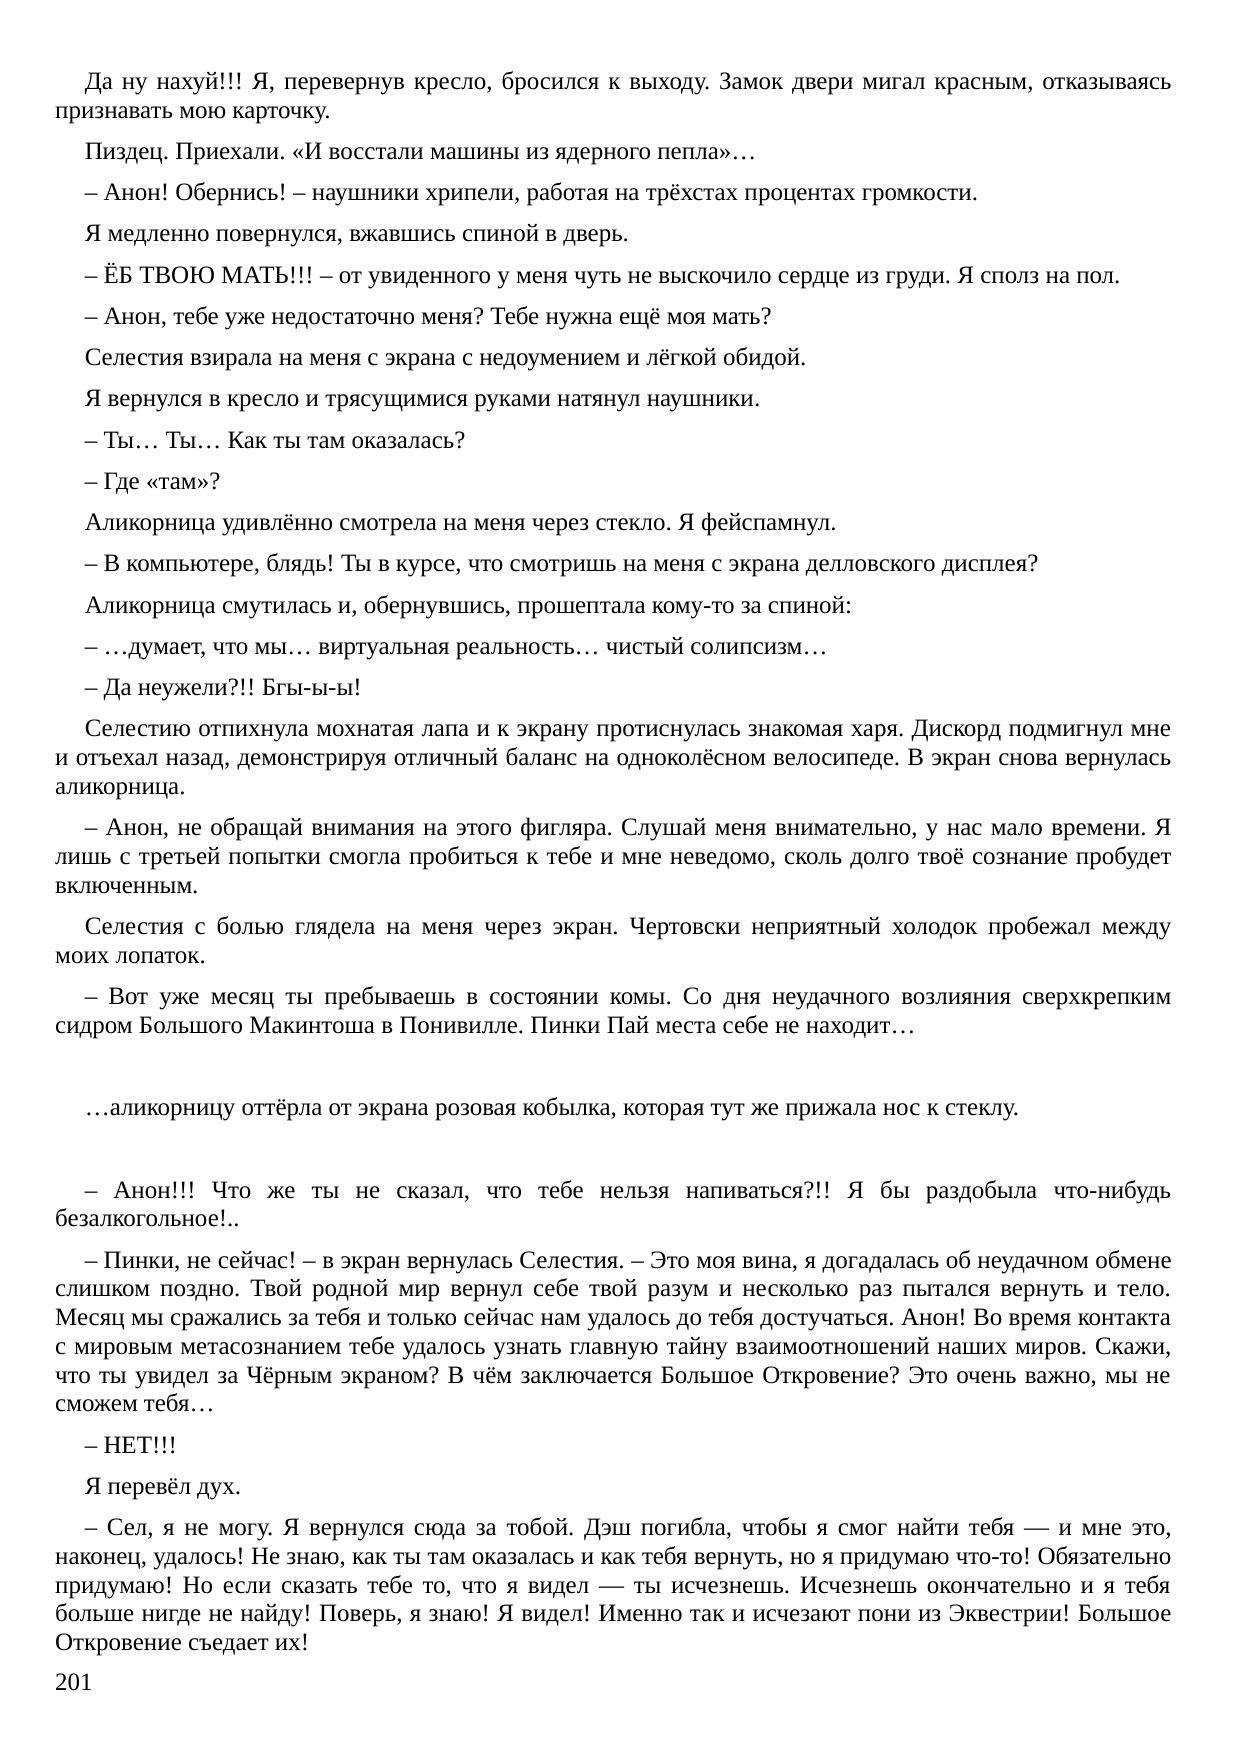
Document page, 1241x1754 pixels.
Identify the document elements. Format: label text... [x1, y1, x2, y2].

text Я перевёл дух. [55, 1471, 1173, 1500]
text – Анон! Обернись! – наушники хрипели, работая на трёхстах процентах громкости. [55, 177, 1173, 206]
text …аликорницу оттёрла от экрана розовая кобылка, которая тут же прижала нос к стеклу. [55, 1092, 1173, 1121]
text Да ну нахуй!!! Я, перевернув кресло, бросился к выходу. Замок двери мигал красным, отказываясь признавать мою карточку. [55, 66, 1173, 123]
text – Анон, не обращай внимания на этого фигляра. Слушай меня внимательно, у нас мало времени. Я лишь с третьей попытки смогла пробиться к тебе и мне неведомо, сколь долго твоё сознание пробудет включенным. [55, 812, 1173, 898]
text – Где «там»? [55, 466, 1173, 495]
text Аликорница удивлённо смотрела на меня через стекло. Я фейспамнул. [55, 507, 1173, 536]
text – ЁБ ТВОЮ МАТЬ!!! – от увиденного у меня чуть не выскочило сердце из груди. Я сполз на пол. [55, 260, 1173, 288]
text – НЕТ!!! [55, 1430, 1173, 1458]
text Селестию отпихнула мохнатая лапа и к экрану протиснулась знакомая харя. Дискорд подмигнул мне и отъехал назад, демонстрируя отличный баланс на одноколёсном велосипеде. В экран снова вернулась аликорница. [55, 713, 1173, 800]
text Селестия взирала на меня с экрана с недоумением и лёгкой обидой. [55, 342, 1173, 371]
text Селестия с болью глядела на меня через экран. Чертовски неприятный холодок пробежал между моих лопаток. [55, 911, 1173, 968]
text – Анон, тебе уже недостаточно меня? Тебе нужна ещё моя мать? [55, 301, 1173, 330]
text – Анон!!! Что же ты не сказал, что тебе нельзя напиваться?!! Я бы раздобыла что-нибудь безалкогольное!.. [55, 1175, 1173, 1232]
text – Сел, я не могу. Я вернулся сюда за тобой. Дэш погибла, чтобы я смог найти тебя — и мне это, наконец, удалось! Не знаю, как ты там оказалась и как тебя вернуть, но я придумаю что-то! Обязательно придумаю! Но если сказать тебе то, что я видел — ты исчезнешь. Исчезнешь окончательно и я тебя больше нигде не найду! Поверь, я знаю! Я видел! Именно так и исчезают пони из Эквестрии! Большое Откровение съедает их! [55, 1512, 1173, 1656]
text – Да неужели?!! Бгы-ы-ы! [55, 672, 1173, 701]
text – Пинки, не сейчас! – в экран вернулась Селестия. – Это моя вина, я догадалась об неудачном обмене слишком поздно. Твой родной мир вернул себе твой разум и несколько раз пытался вернуть и тело. Месяц мы сражались за тебя и только сейчас нам удалось до тебя достучаться. Анон! Во время контакта с мировым метасознанием тебе удалось узнать главную тайну взаимоотношений наших миров. Скажи, что ты увидел за Чёрным экраном? В чём заключается Большое Откровение? Это очень важно, мы не сможем тебя… [55, 1245, 1173, 1417]
text – Ты… Ты… Как ты там оказалась? [55, 425, 1173, 453]
text Я медленно повернулся, вжавшись спиной в дверь. [55, 218, 1173, 247]
text Я вернулся в кресло и трясущимися руками натянул наушники. [55, 383, 1173, 412]
text Аликорница смутилась и, обернувшись, прошептала кому-то за спиной: [55, 590, 1173, 618]
text – В компьютере, блядь! Ты в курсе, что смотришь на меня с экрана делловского дисплея? [55, 548, 1173, 577]
text – Вот уже месяц ты пребываешь в состоянии комы. Со дня неудачного возлияния сверхкрепким сидром Большого Макинтоша в Понивилле. Пинки Пай места себе не находит… [55, 981, 1173, 1038]
text – …думает, что мы… виртуальная реальность… чистый солипсизм… [55, 631, 1173, 660]
text Пиздец. Приехали. «И восстали машины из ядерного пепла»… [55, 136, 1173, 165]
